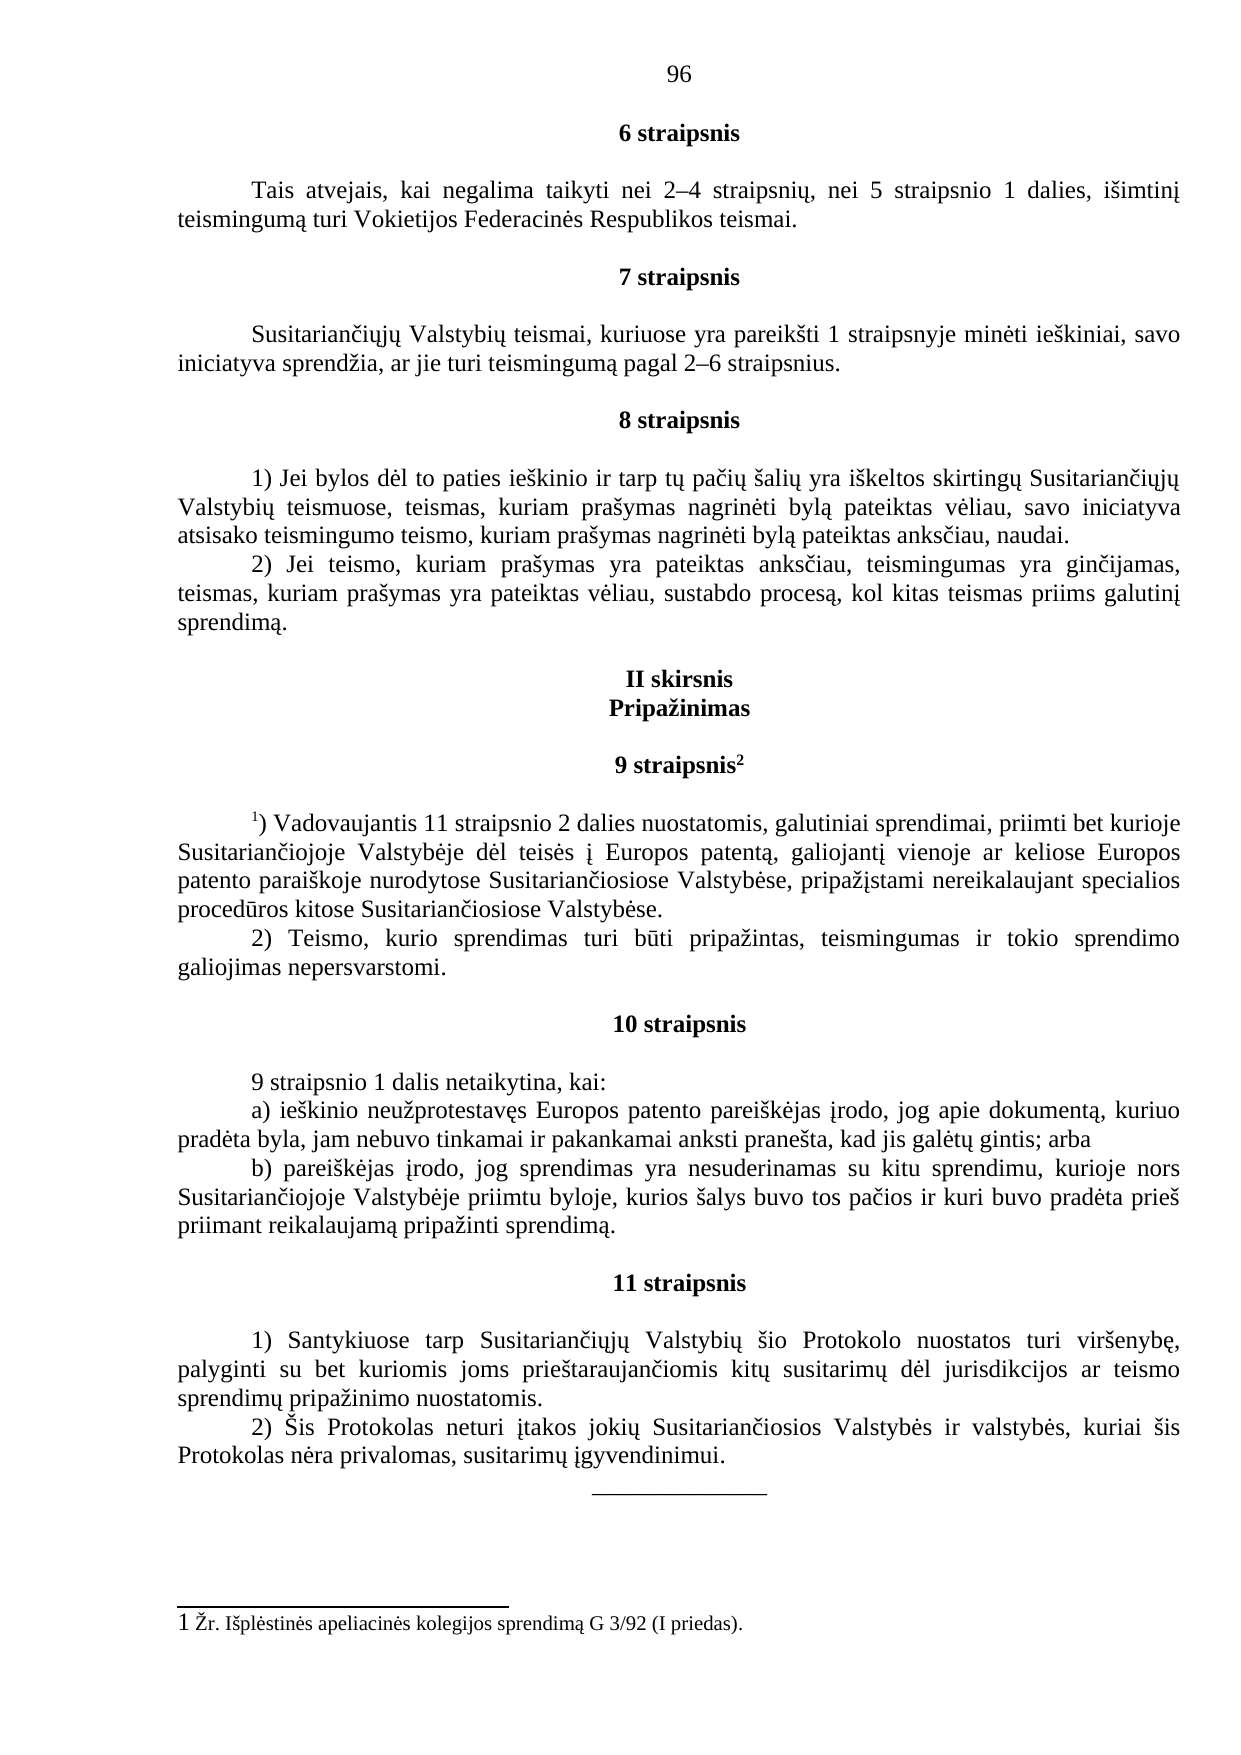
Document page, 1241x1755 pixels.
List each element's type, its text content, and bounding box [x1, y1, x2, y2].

text 2) Teismo, kurio sprendimas turi būti pripažintas, teismingumas ir tokio sprendimo galiojimas nepersvarstomi. [177, 923, 1181, 981]
text ______________ [177, 1469, 1181, 1498]
text 6 straipsnis [177, 118, 1181, 147]
text 2) Šis Protokolas neturi įtakos jokių Susitariančiosios Valstybės ir valstybės, kuriai šis Protokolas nėra privalomas, susitarimų įgyvendinimui. [177, 1412, 1181, 1469]
text 9 straipsnio 1 dalis netaikytina, kai: [177, 1067, 1181, 1096]
text 11 straipsnis [177, 1268, 1181, 1297]
text ) Vadovaujantis 11 straipsnio 2 dalies nuostatomis, galutiniai sprendimai, priimti bet kurioje Susitariančiojoje Valstybėje dėl teisės į Europos patentą, galiojantį vienoje ar keliose Europos patento paraiškoje nurodytose Susitariančiosiose Valstybėse, pripažįstami nereikalaujant specialios procedūros kitose Susitariančiosiose Valstybėse. [177, 808, 1181, 923]
text Susitariančiųjų Valstybių teismai, kuriuose yra pareikšti 1 straipsnyje minėti ieškiniai, savo iniciatyva sprendžia, ar jie turi teismingumą pagal 2–6 straipsnius. [177, 319, 1181, 377]
text a) ieškinio neužprotestavęs Europos patento pareiškėjas įrodo, jog apie dokumentą, kuriuo pradėta byla, jam nebuvo tinkamai ir pakankamai anksti pranešta, kad jis galėtų gintis; arba [177, 1096, 1181, 1153]
text 1) Santykiuose tarp Susitariančiųjų Valstybių šio Protokolo nuostatos turi viršenybę, palyginti su bet kuriomis joms prieštaraujančiomis kitų susitarimų dėl jurisdikcijos ar teismo sprendimų pripažinimo nuostatomis. [177, 1326, 1181, 1412]
text II skirsnis [177, 664, 1181, 693]
text Tais atvejais, kai negalima taikyti nei 2–4 straipsnių, nei 5 straipsnio 1 dalies, išimtinį teismingumą turi Vokietijos Federacinės Respublikos teismai. [177, 176, 1181, 233]
text 10 straipsnis [177, 1009, 1181, 1038]
text 9 straipsnis2 [177, 751, 1181, 779]
text 2) Jei teismo, kuriam prašymas yra pateiktas anksčiau, teismingumas yra ginčijamas, teismas, kuriam prašymas yra pateiktas vėliau, sustabdo procesą, kol kitas teismas priims galutinį sprendimą. [177, 549, 1181, 636]
text b) pareiškėjas įrodo, jog sprendimas yra nesuderinamas su kitu sprendimu, kurioje nors Susitariančiojoje Valstybėje priimtu byloje, kurios šalys buvo tos pačios ir kuri buvo pradėta prieš priimant reikalaujamą pripažinti sprendimą. [177, 1153, 1181, 1239]
text 1) Jei bylos dėl to paties ieškinio ir tarp tų pačių šalių yra iškeltos skirtingų Susitariančiųjų Valstybių teismuose, teismas, kuriam prašymas nagrinėti bylą pateiktas vėliau, savo iniciatyva atsisako teismingumo teismo, kuriam prašymas nagrinėti bylą pateiktas anksčiau, naudai. [177, 463, 1181, 549]
text Pripažinimas [177, 693, 1181, 722]
text 7 straipsnis [177, 262, 1181, 291]
text Žr. Išplėstinės apeliacinės kolegijos sprendimą G 3/92 (I priedas). [177, 1607, 1181, 1636]
text 8 straipsnis [177, 406, 1181, 434]
